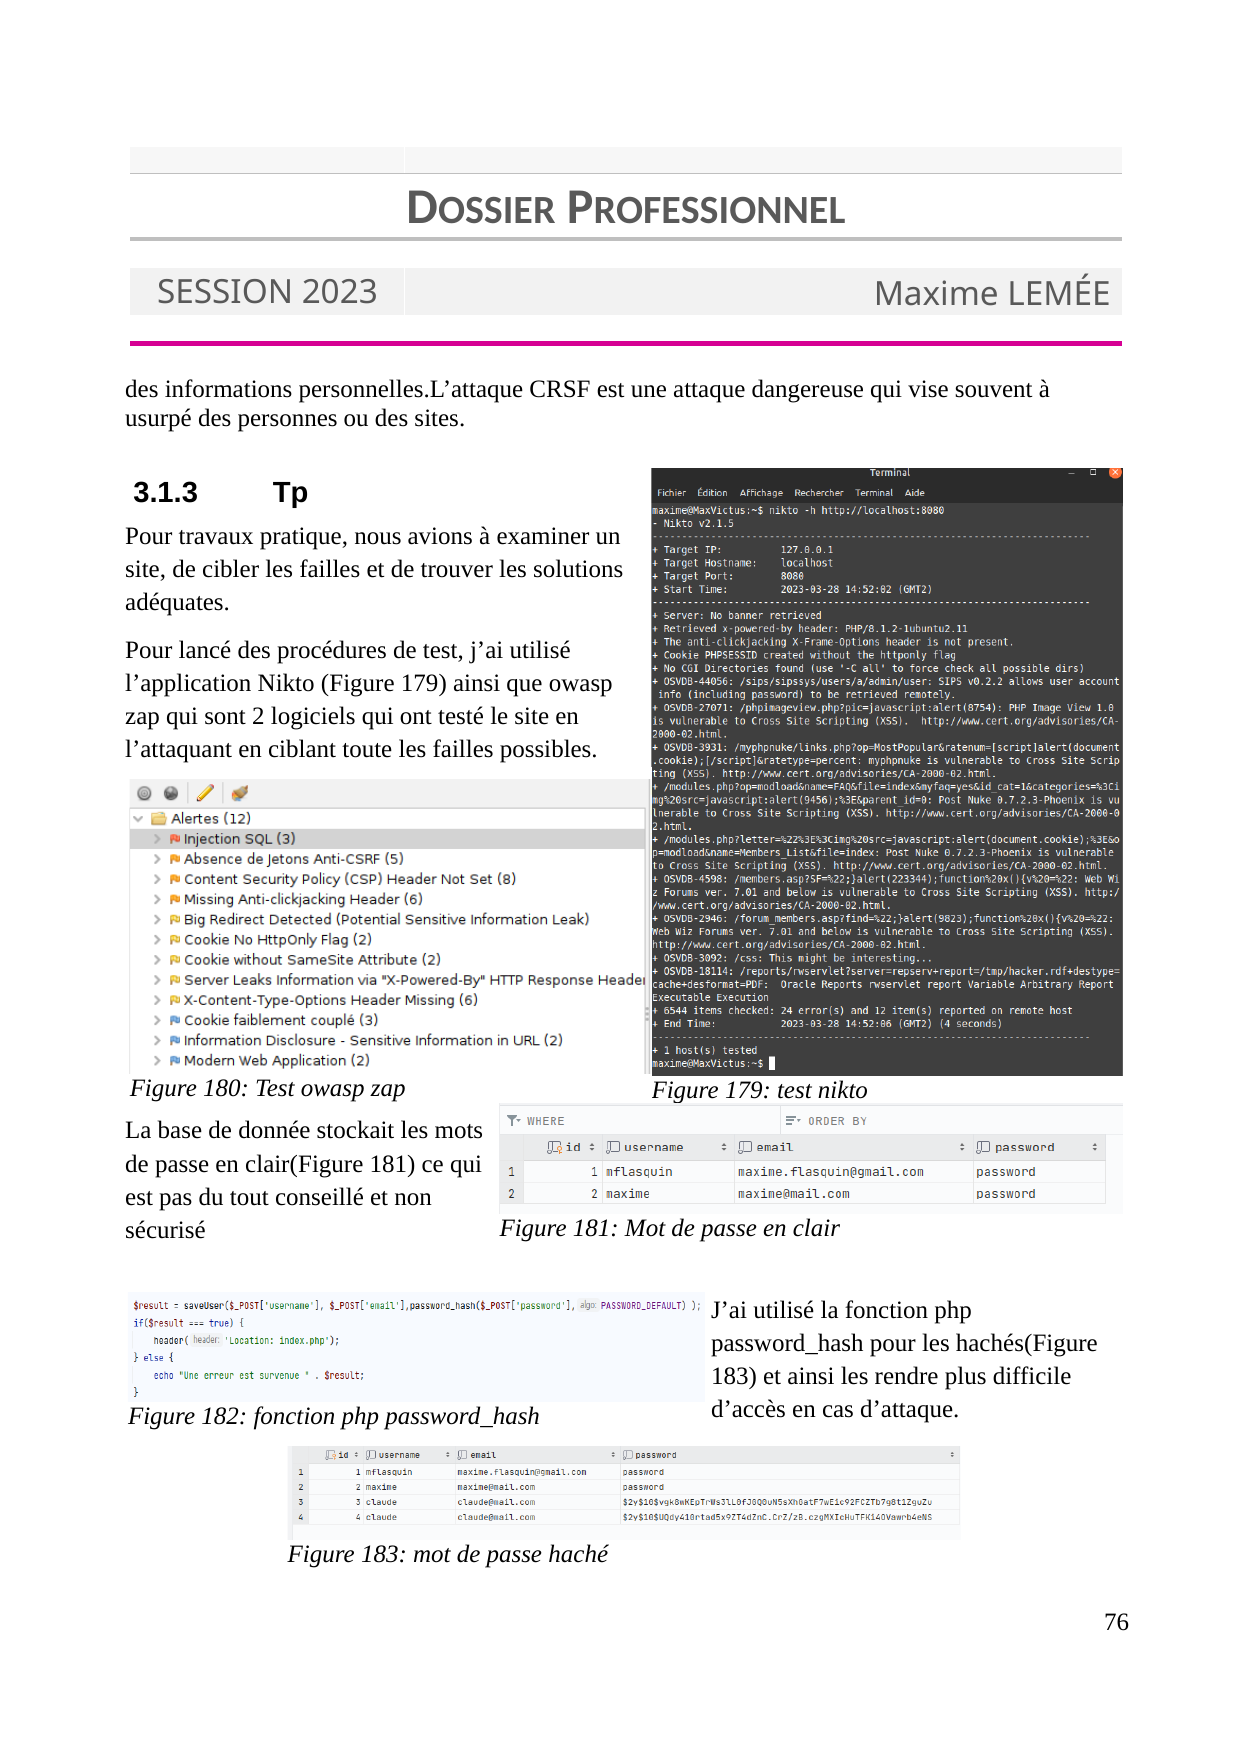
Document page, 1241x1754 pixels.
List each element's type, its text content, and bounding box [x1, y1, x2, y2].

text [129, 767, 652, 779]
text Figure 181: Mot de passe en clair [499, 1214, 1123, 1242]
text des informations personnelles.L’attaque CRSF est une attaque dangereuse qui vise souvent à usurpé des personnes ou des sites. [125, 374, 1123, 432]
text Figure 183: mot de passe haché [287, 1540, 961, 1568]
picture [287, 1446, 961, 1540]
text Figure 179: test nikto [652, 1076, 1123, 1103]
subtitle Tp [125, 475, 651, 509]
text Pour lancé des procédures de test, j’ai utilisé l’application Nikto (Figure 179) ainsi que owasp zap qui sont 2 logiciels qui ont testé le site en l’attaquant en ciblant toute les failles possibles. [125, 635, 651, 763]
picture [127, 1292, 705, 1402]
text J’ai utilisé la fonction php password_hash pour les hachés(Figure 183) et ainsi les rendre plus difficile d’accès en cas d’attaque. [125, 1262, 1123, 1423]
picture [129, 468, 1123, 1076]
text Figure 182: fonction php password_hash [128, 1402, 705, 1430]
text Pour travaux pratique, nous avions à examiner un site, de cibler les failles et de trouver les solutions adéquates. [125, 521, 651, 616]
text La base de donnée stockait les mots de passe en clair(Figure 181) ce qui est pas du tout conseillé et non sécurisé [125, 782, 1123, 1280]
text Figure 180: Test owasp zap [129, 1074, 652, 1102]
picture [499, 1103, 1123, 1214]
